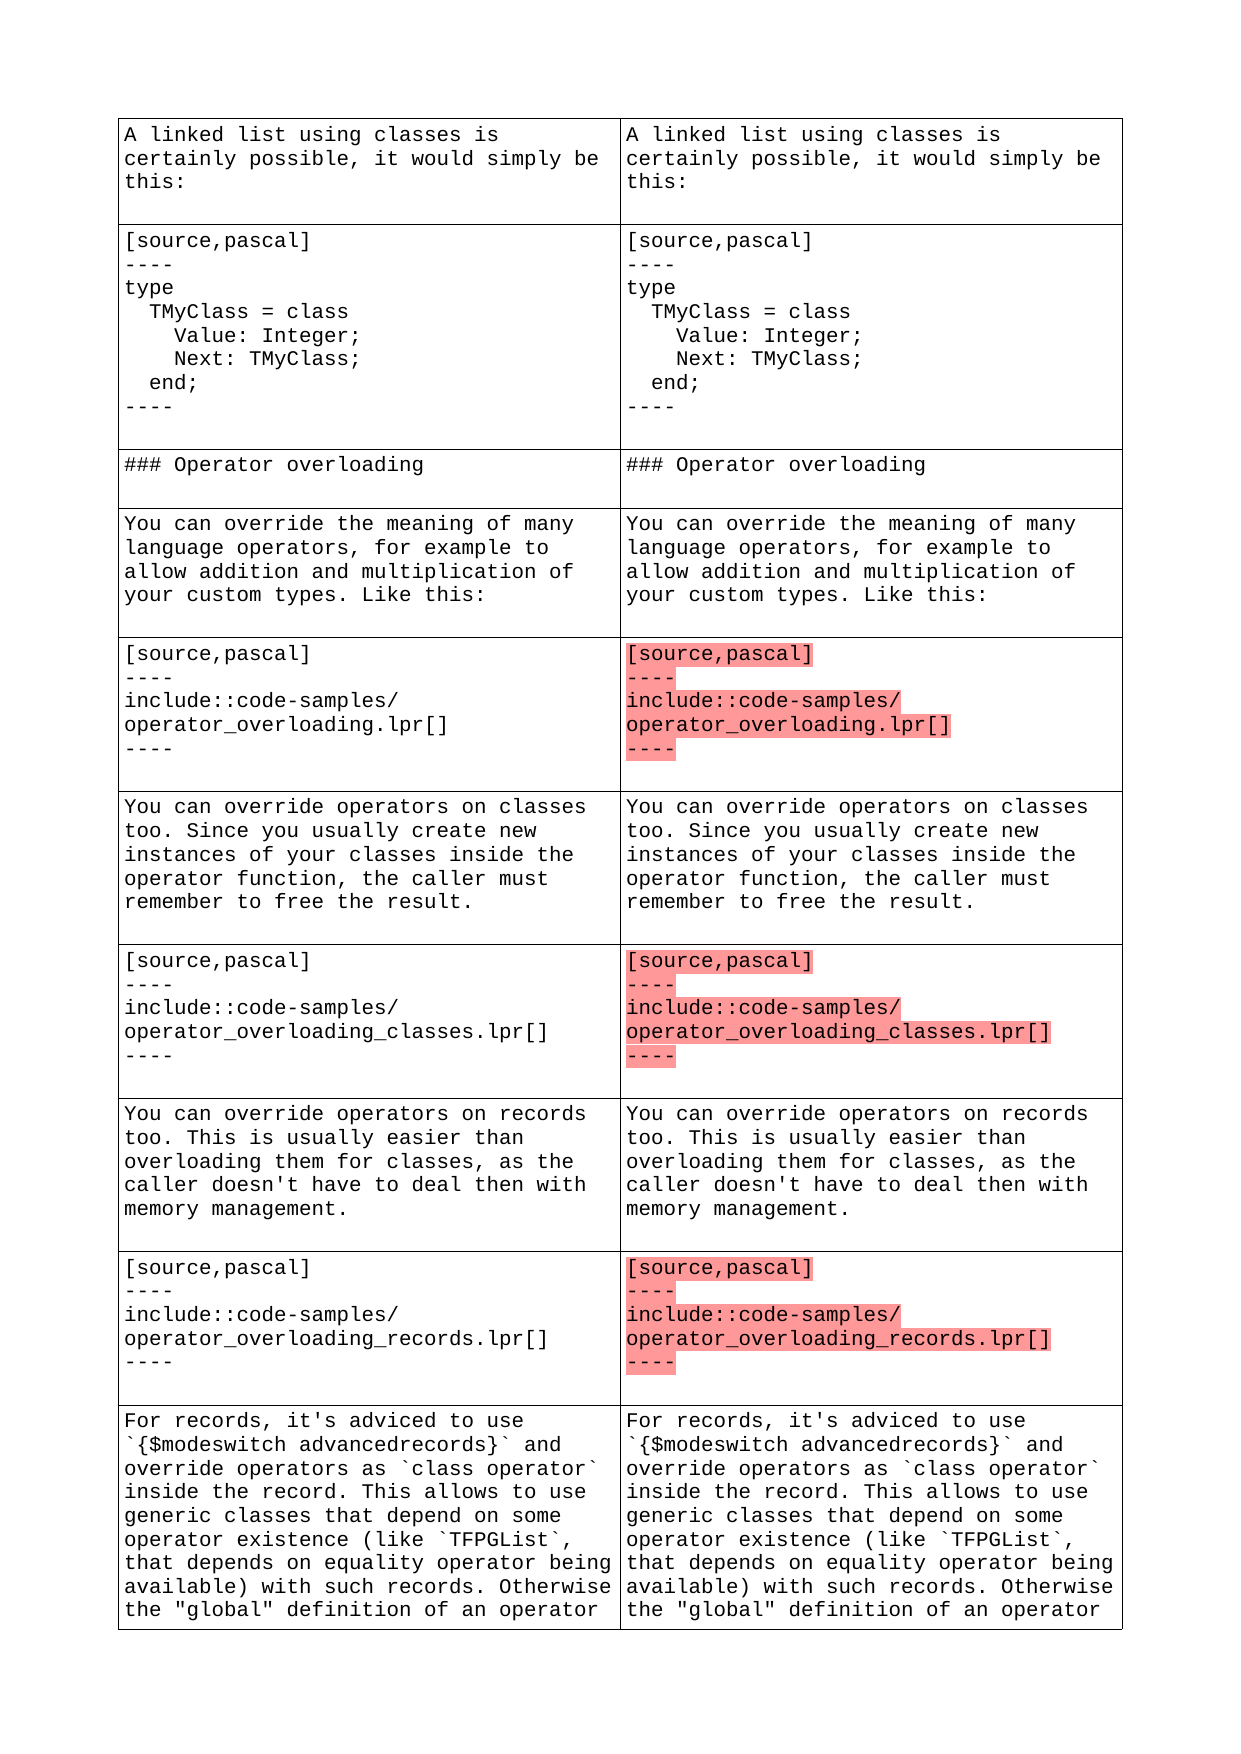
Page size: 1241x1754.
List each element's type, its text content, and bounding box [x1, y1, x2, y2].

table_cell You can override operators on records too. This is usually easier than overloading them for classes, as the caller doesn't have to deal then with memory management. [621, 1099, 1122, 1251]
table_cell [source,pascal] ---- include::code-samples/operator_overloading.lpr[] ---- [621, 638, 1122, 791]
table_cell You can override the meaning of many language operators, for example to allow addition and multiplication of your custom types. Like this: [119, 509, 620, 637]
table_cell For records, it's adviced to use `{$modeswitch advancedrecords}` and override operators as `class operator` inside the record. This allows to use generic classes that depend on some operator existence (like `TFPGList`, that depends on equality operator being available) with such records. Otherwise the "global" definition of an operator [119, 1406, 620, 1629]
table_cell [source,pascal] ---- include::code-samples/operator_overloading.lpr[] ---- [119, 638, 620, 791]
table_cell A linked list using classes is certainly possible, it would simply be this: [119, 119, 620, 224]
table_cell [source,pascal] ---- include::code-samples/operator_overloading_classes.lpr[] ---- [119, 945, 620, 1098]
table_cell [source,pascal] ---- type TMyClass = class Value: Integer; Next: TMyClass; end; ---- [119, 225, 620, 449]
table_cell ### Operator overloading [621, 450, 1122, 507]
table_cell You can override the meaning of many language operators, for example to allow addition and multiplication of your custom types. Like this: [621, 509, 1122, 637]
table_cell [source,pascal] ---- include::code-samples/operator_overloading_classes.lpr[] ---- [621, 945, 1122, 1098]
table_cell For records, it's adviced to use `{$modeswitch advancedrecords}` and override operators as `class operator` inside the record. This allows to use generic classes that depend on some operator existence (like `TFPGList`, that depends on equality operator being available) with such records. Otherwise the "global" definition of an operator [621, 1406, 1122, 1629]
table_cell You can override operators on classes too. Since you usually create new instances of your classes inside the operator function, the caller must remember to free the result. [621, 792, 1122, 944]
table_cell ### Operator overloading [119, 450, 620, 507]
table_cell [source,pascal] ---- include::code-samples/operator_overloading_records.lpr[] ---- [119, 1252, 620, 1404]
table_cell You can override operators on classes too. Since you usually create new instances of your classes inside the operator function, the caller must remember to free the result. [119, 792, 620, 944]
table_cell You can override operators on records too. This is usually easier than overloading them for classes, as the caller doesn't have to deal then with memory management. [119, 1099, 620, 1251]
table_cell [source,pascal] ---- include::code-samples/operator_overloading_records.lpr[] ---- [621, 1252, 1122, 1404]
table_cell [source,pascal] ---- type TMyClass = class Value: Integer; Next: TMyClass; end; ---- [621, 225, 1122, 449]
table_cell A linked list using classes is certainly possible, it would simply be this: [621, 119, 1122, 224]
